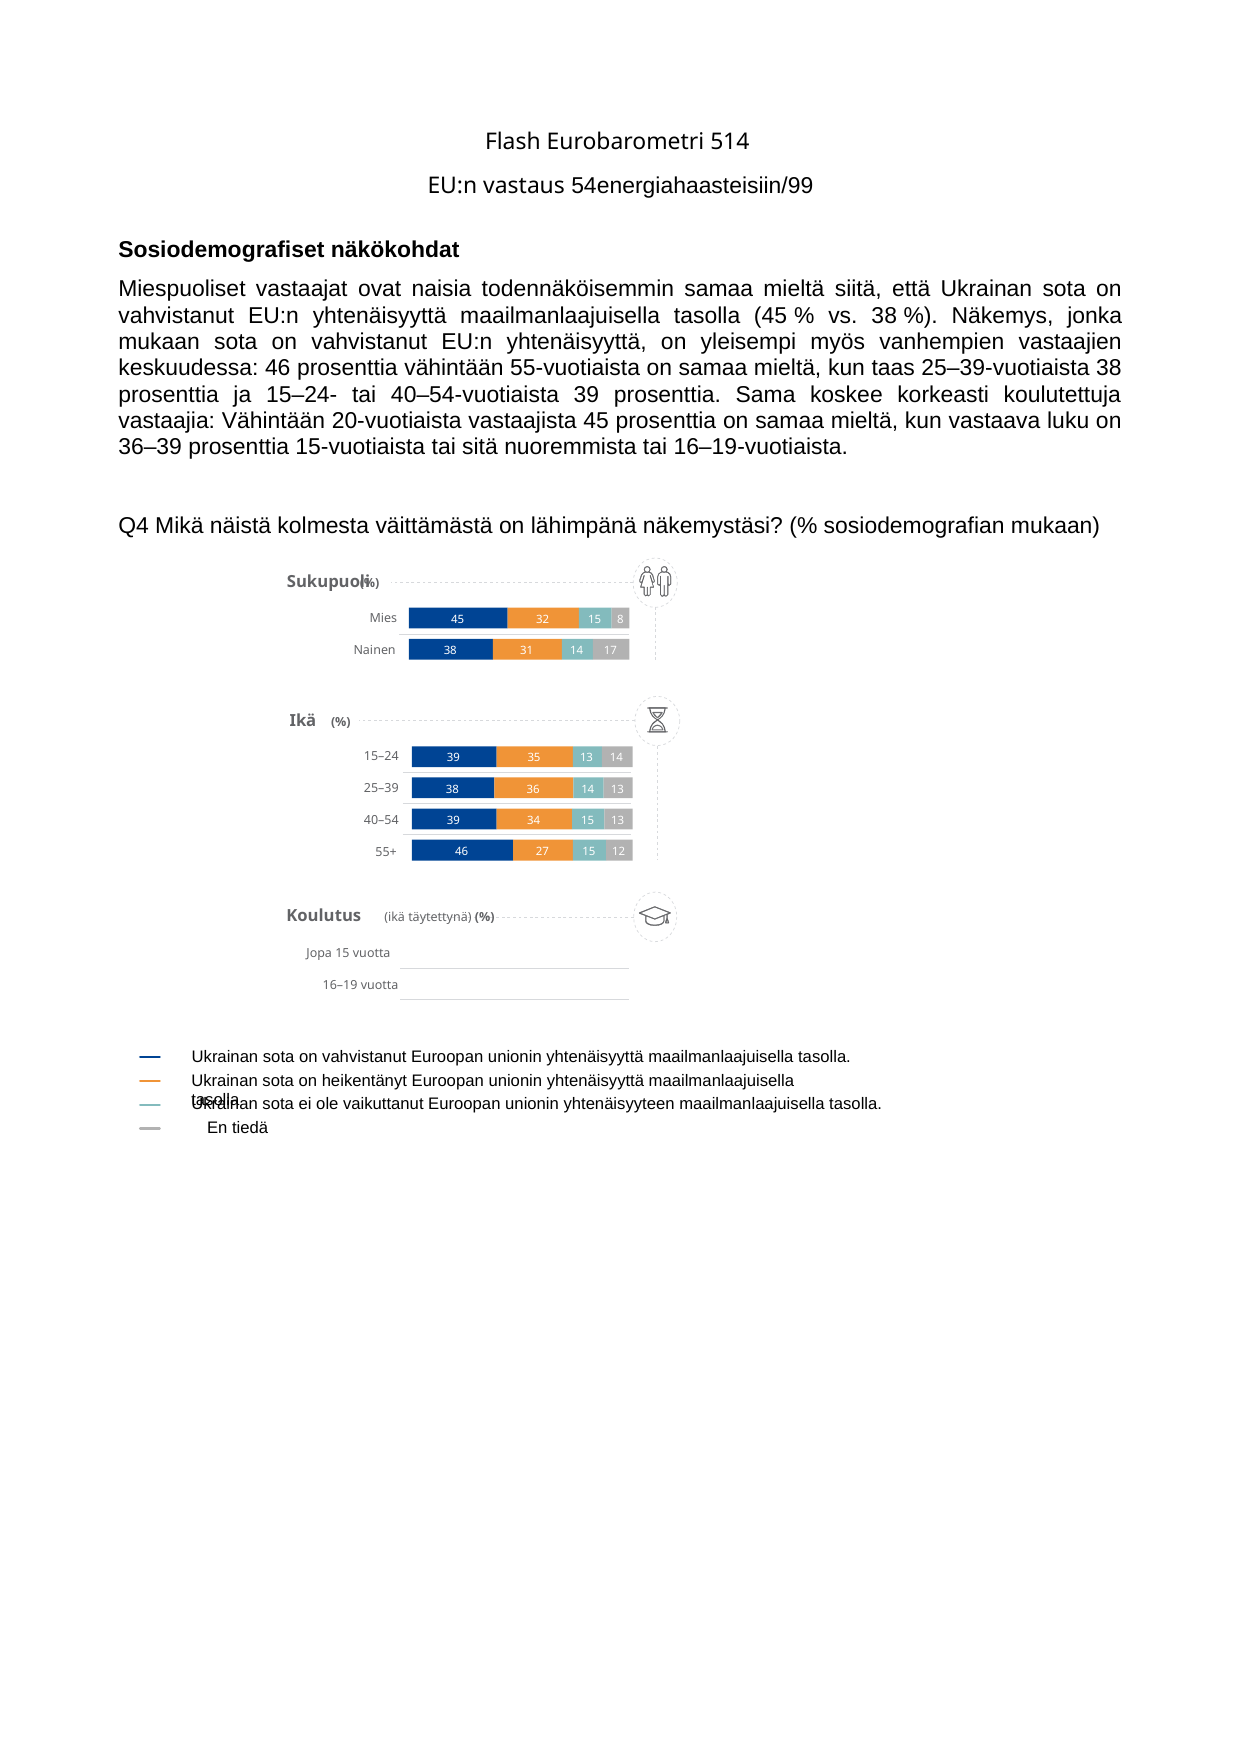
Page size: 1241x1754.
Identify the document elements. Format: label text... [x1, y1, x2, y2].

text Sosiodemografiset näkökohdat [118, 236, 1122, 262]
text Miespuoliset vastaajat ovat naisia todennäköisemmin samaa mieltä siitä, että Ukrainan sota on vahvistanut EU:n yhtenäisyyttä maailmanlaajuisella tasolla (45 % vs. 38 %). Näkemys, jonka mukaan sota on vahvistanut EU:n yhtenäisyyttä, on yleisempi myös vanhempien vastaajien keskuudessa: 46 prosenttia vähintään 55-vuotiaista on samaa mieltä, kun taas 25–39-vuotiaista 38 prosenttia ja 15–24- tai 40–54-vuotiaista 39 prosenttia. Sama koskee korkeasti koulutettuja vastaajia: Vähintään 20-vuotiaista vastaajista 45 prosenttia on samaa mieltä, kun vastaava luku on 36–39 prosenttia 15-vuotiaista tai sitä nuoremmista tai 16–19-vuotiaista. [118, 275, 1122, 460]
text Q4 Mikä näistä kolmesta väittämästä on lähimpänä näkemystäsi? (% sosiodemografian mukaan) [118, 512, 1122, 538]
